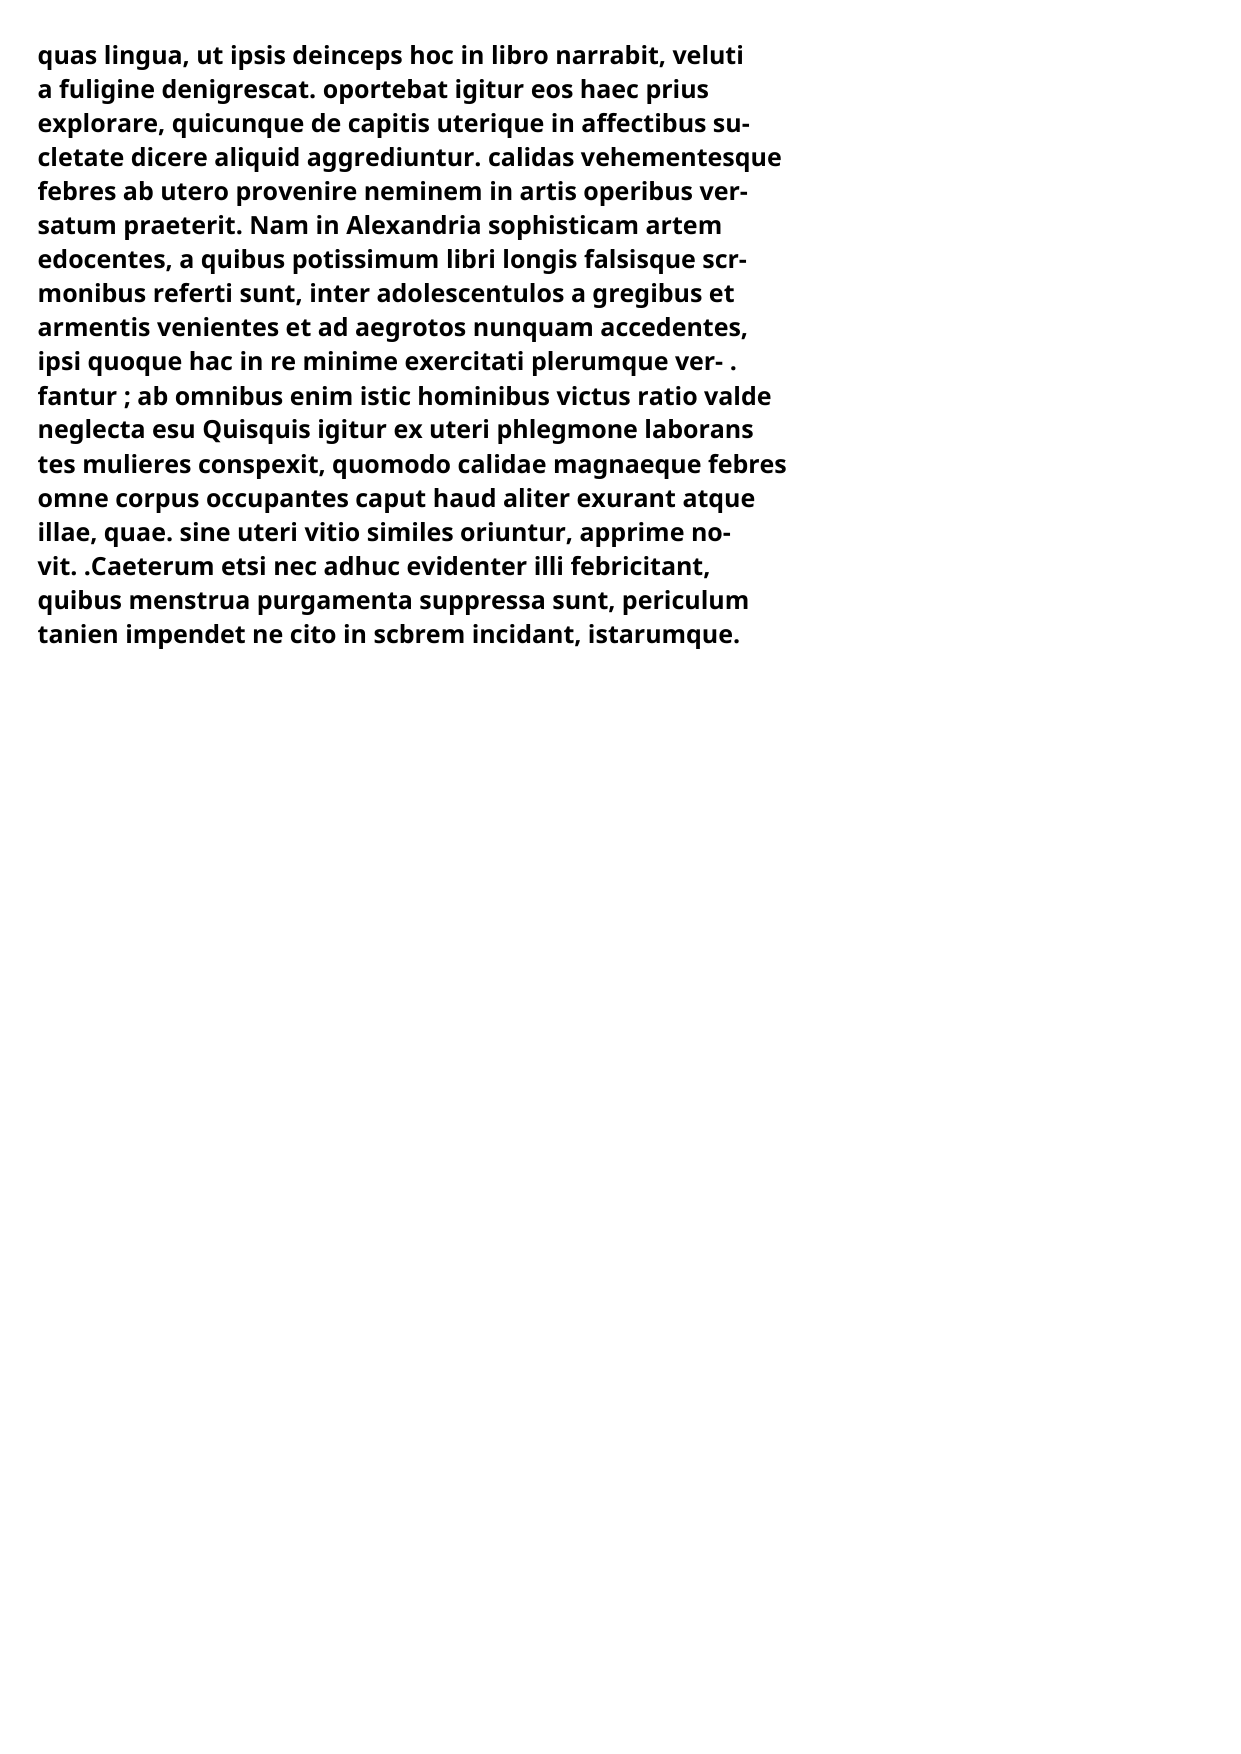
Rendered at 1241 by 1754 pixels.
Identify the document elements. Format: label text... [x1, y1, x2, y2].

text quas lingua, ut ipsis deinceps hoc in libro narrabit, veluti a fuligine denigrescat. oportebat igitur eos haec prius explorare, quicunque de capitis uterique in affectibus su- cletate dicere aliquid aggrediuntur. calidas vehementesque febres ab utero provenire neminem in artis operibus ver- satum praeterit. Nam in Alexandria sophisticam artem edocentes, a quibus potissimum libri longis falsisque scr- monibus referti sunt, inter adolescentulos a gregibus et armentis venientes et ad aegrotos nunquam accedentes, ipsi quoque hac in re minime exercitati plerumque ver- . fantur ; ab omnibus enim istic hominibus victus ratio valde neglecta esu Quisquis igitur ex uteri phlegmone laborans tes mulieres conspexit, quomodo calidae magnaeque febres omne corpus occupantes caput haud aliter exurant atque illae, quae. sine uteri vitio similes oriuntur, apprime no- vit. .Caeterum etsi nec adhuc evidenter illi febricitant, quibus menstrua purgamenta suppressa sunt, periculum tanien impendet ne cito in scbrem incidant, istarumque. [37, 37, 1203, 651]
